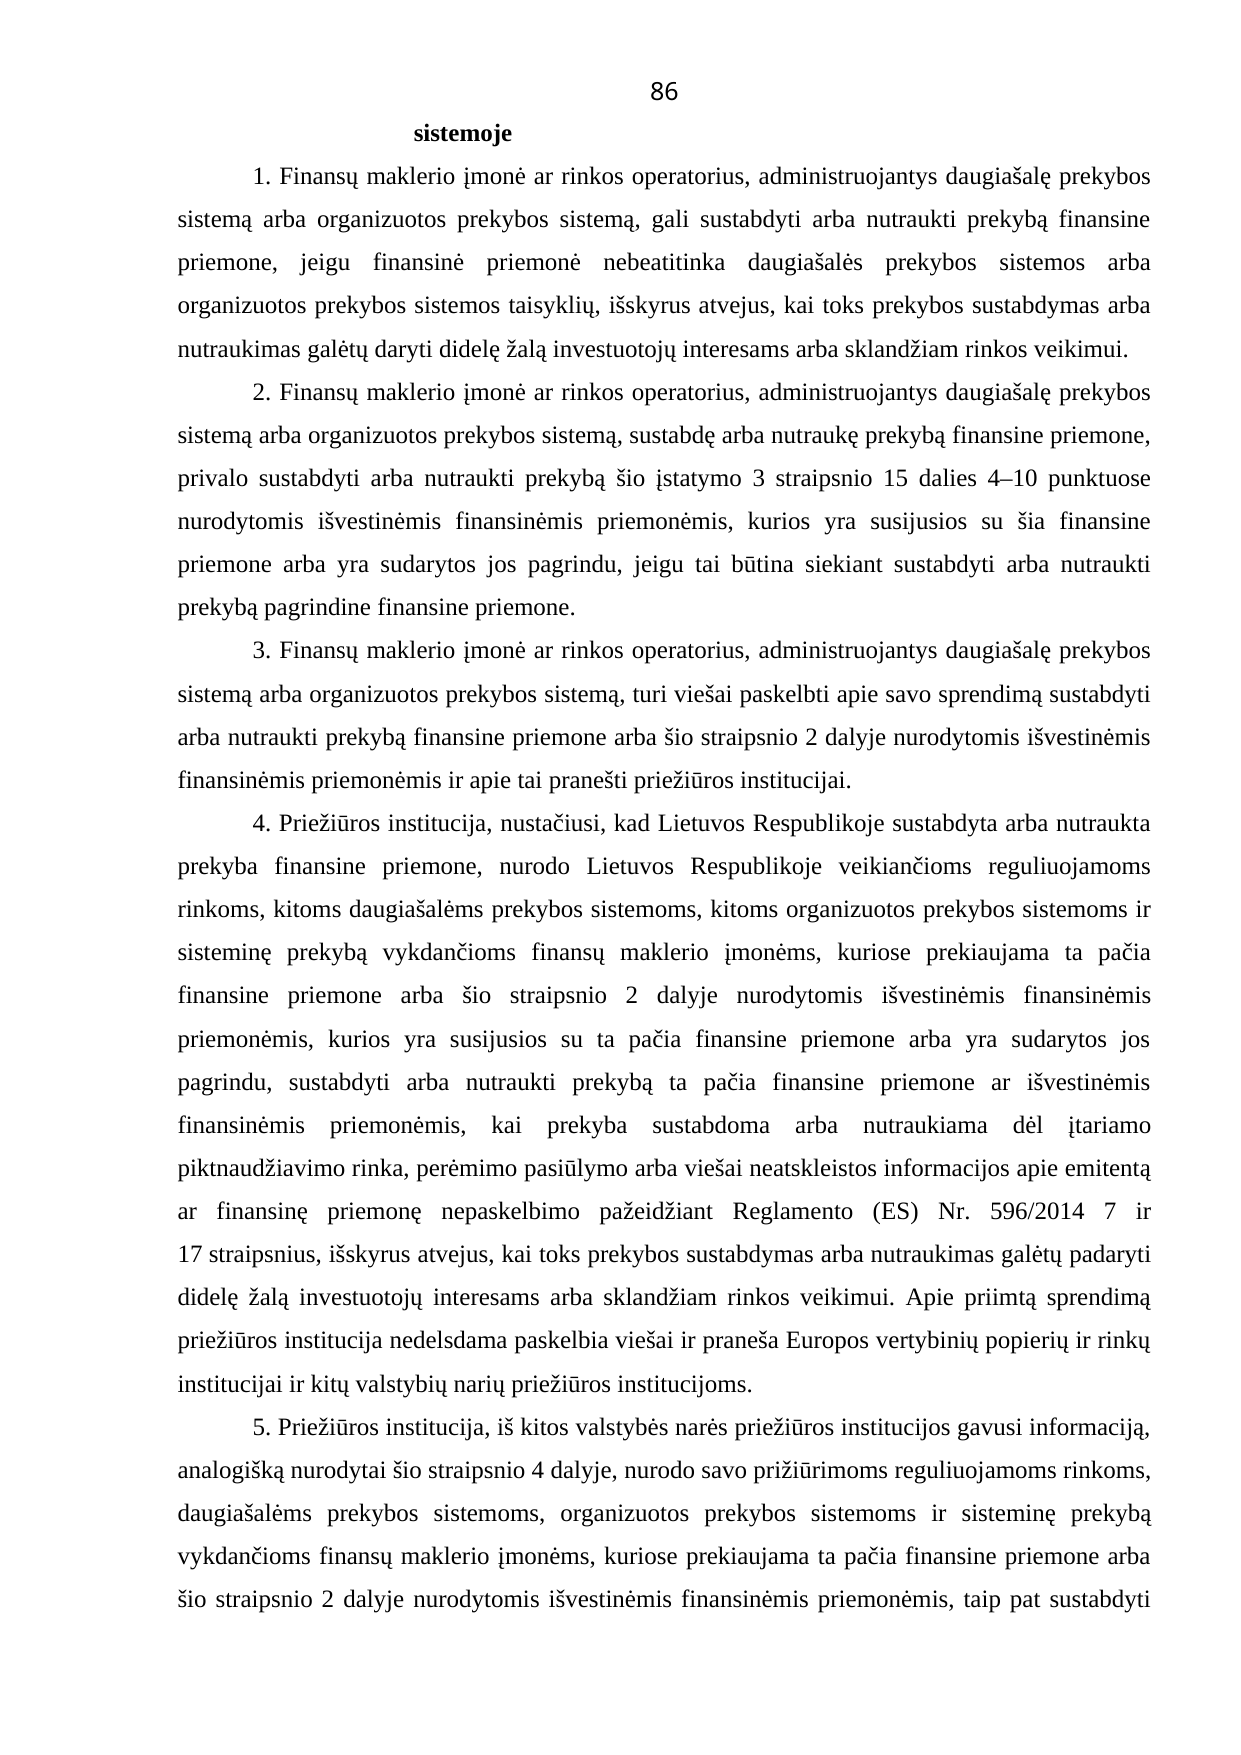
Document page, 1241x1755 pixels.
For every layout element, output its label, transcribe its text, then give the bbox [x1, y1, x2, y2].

text 3. Finansų maklerio įmonė ar rinkos operatorius, administruojantys daugiašalę prekybos sistemą arba organizuotos prekybos sistemą, turi viešai paskelbti apie savo sprendimą sustabdyti arba nutraukti prekybą finansine priemone arba šio straipsnio 2 dalyje nurodytomis išvestinėmis finansinėmis priemonėmis ir apie tai pranešti priežiūros institucijai. [177, 636, 1152, 794]
text 4. Priežiūros institucija, nustačiusi, kad Lietuvos Respublikoje sustabdyta arba nutraukta prekyba finansine priemone, nurodo Lietuvos Respublikoje veikiančioms reguliuojamoms rinkoms, kitoms daugiašalėms prekybos sistemoms, kitoms organizuotos prekybos sistemoms ir sisteminę prekybą vykdančioms finansų maklerio įmonėms, kuriose prekiaujama ta pačia finansine priemone arba šio straipsnio 2 dalyje nurodytomis išvestinėmis finansinėmis priemonėmis, kurios yra susijusios su ta pačia finansine priemone arba yra sudarytos jos pagrindu, sustabdyti arba nutraukti prekybą ta pačia finansine priemone ar išvestinėmis finansinėmis priemonėmis, kai prekyba sustabdoma arba nutraukiama dėl įtariamo piktnaudžiavimo rinka, perėmimo pasiūlymo arba viešai neatskleistos informacijos apie emitentą ar finansinę priemonę nepaskelbimo pažeidžiant Reglamento (ES) Nr. 596/2014 7 ir 17 straipsnius, išskyrus atvejus, kai toks prekybos sustabdymas arba nutraukimas galėtų padaryti didelę žalą investuotojų interesams arba sklandžiam rinkos veikimui. Apie priimtą sprendimą priežiūros institucija nedelsdama paskelbia viešai ir praneša Europos vertybinių popierių ir rinkų institucijai ir kitų valstybių narių priežiūros institucijoms. [177, 808, 1152, 1397]
text sistemoje [252, 118, 1152, 147]
text 2. Finansų maklerio įmonė ar rinkos operatorius, administruojantys daugiašalę prekybos sistemą arba organizuotos prekybos sistemą, sustabdę arba nutraukę prekybą finansine priemone, privalo sustabdyti arba nutraukti prekybą šio įstatymo 3 straipsnio 15 dalies 4–10 punktuose nurodytomis išvestinėmis finansinėmis priemonėmis, kurios yra susijusios su šia finansine priemone arba yra sudarytos jos pagrindu, jeigu tai būtina siekiant sustabdyti arba nutraukti prekybą pagrindine finansine priemone. [177, 377, 1152, 621]
text 5. Priežiūros institucija, iš kitos valstybės narės priežiūros institucijos gavusi informaciją, analogišką nurodytai šio straipsnio 4 dalyje, nurodo savo prižiūrimoms reguliuojamoms rinkoms, daugiašalėms prekybos sistemoms, organizuotos prekybos sistemoms ir sisteminę prekybą vykdančioms finansų maklerio įmonėms, kuriose prekiaujama ta pačia finansine priemone arba šio straipsnio 2 dalyje nurodytomis išvestinėmis finansinėmis priemonėmis, taip pat sustabdyti [177, 1412, 1152, 1613]
text 1. Finansų maklerio įmonė ar rinkos operatorius, administruojantys daugiašalę prekybos sistemą arba organizuotos prekybos sistemą, gali sustabdyti arba nutraukti prekybą finansine priemone, jeigu finansinė priemonė nebeatitinka daugiašalės prekybos sistemos arba organizuotos prekybos sistemos taisyklių, išskyrus atvejus, kai toks prekybos sustabdymas arba nutraukimas galėtų daryti didelę žalą investuotojų interesams arba sklandžiam rinkos veikimui. [177, 161, 1152, 362]
